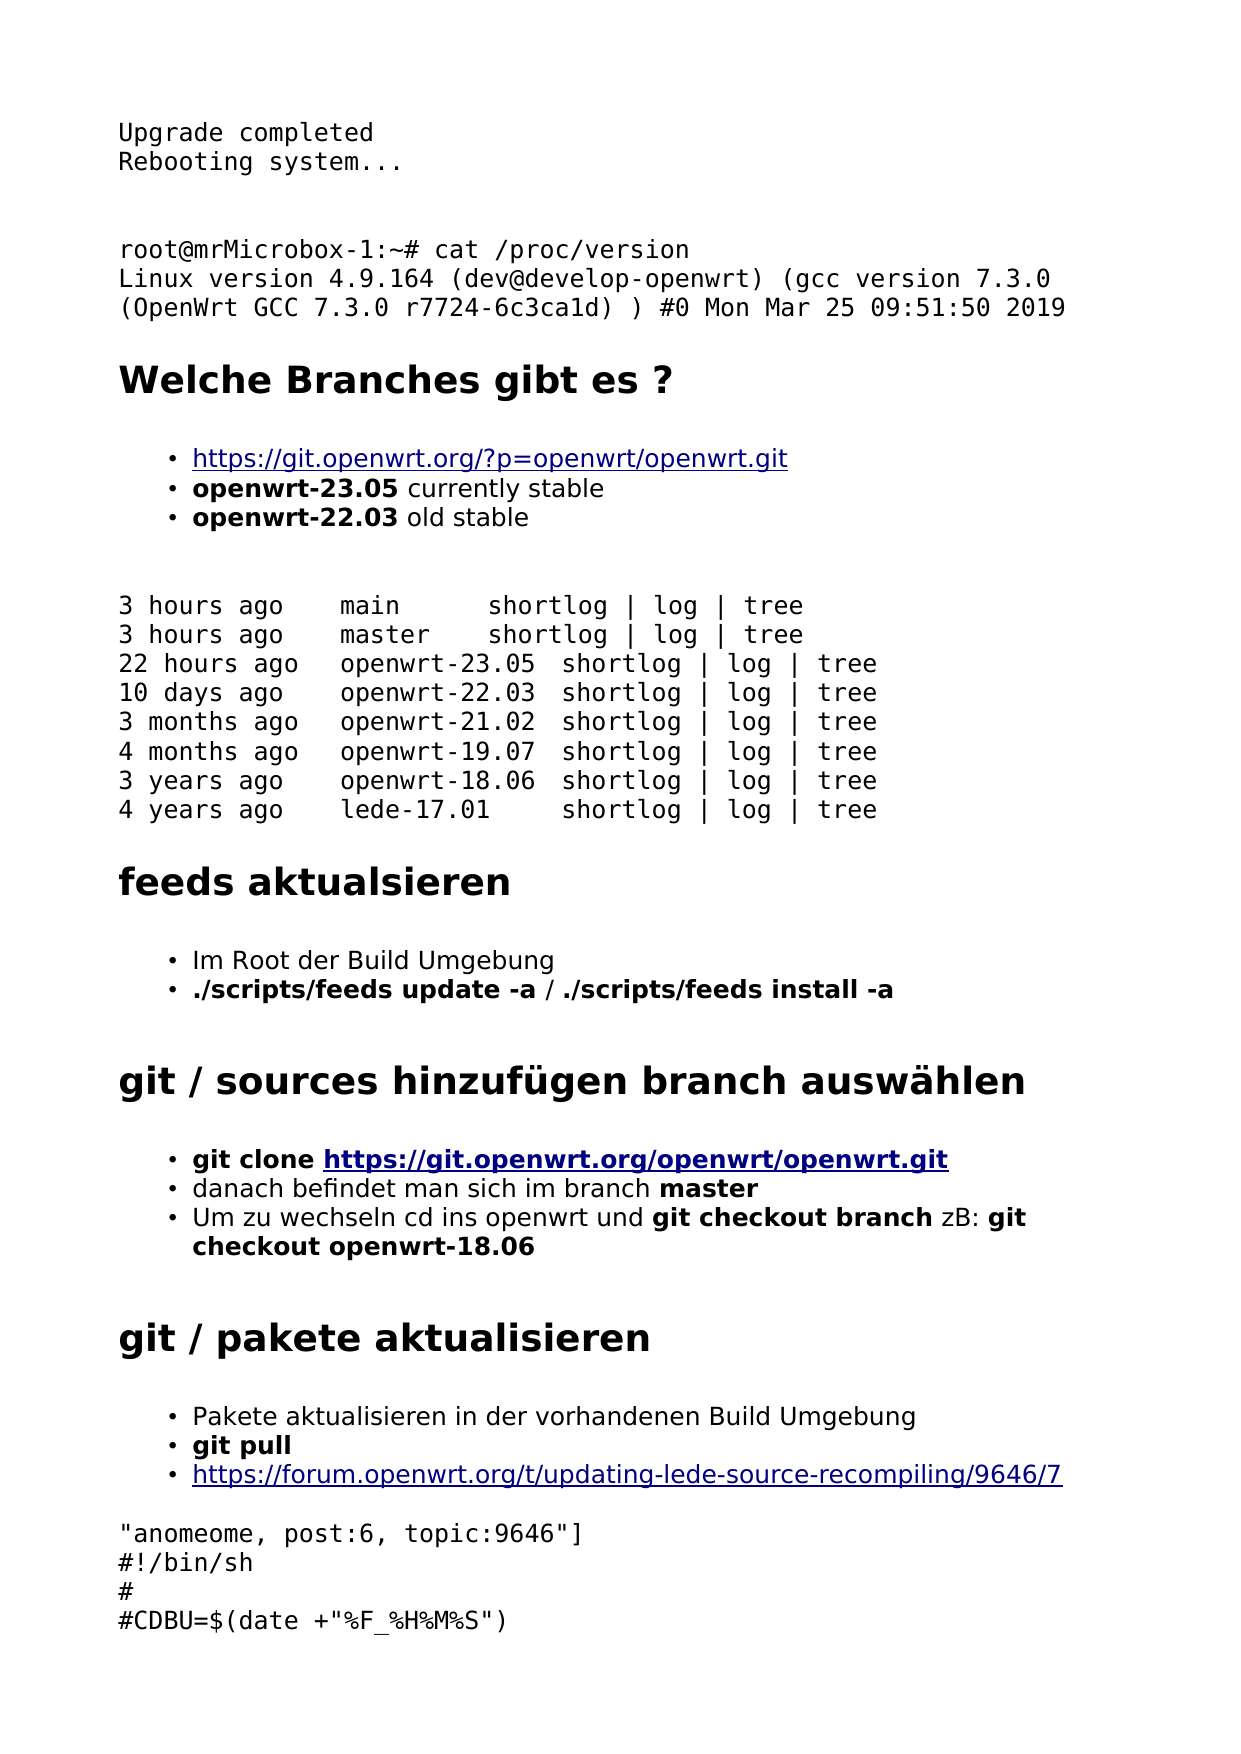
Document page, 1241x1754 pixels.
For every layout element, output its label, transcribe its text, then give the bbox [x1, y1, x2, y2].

text 3 hours ago main shortlog | log | tree 3 hours ago master shortlog | log | tree 22 hours ago openwrt-23.05 shortlog | log | tree 10 days ago openwrt-22.03 shortlog | log | tree 3 months ago openwrt-21.02 shortlog | log | tree 4 months ago openwrt-19.07 shortlog | log | tree 3 years ago openwrt-18.06 shortlog | log | tree 4 years ago lede-17.01 shortlog | log | tree [118, 562, 1122, 824]
list ./scripts/feeds update -a / ./scripts/feeds install -a [177, 976, 1122, 1005]
list https://git.openwrt.org/?p=openwrt/openwrt.git [177, 445, 1122, 474]
list https://forum.openwrt.org/t/updating-lede-source-recompiling/9646/7 [177, 1460, 1122, 1489]
list Pakete aktualisieren in der vorhandenen Build Umgebung [177, 1402, 1122, 1431]
subtitle git / sources hinzufügen branch auswählen [118, 1059, 1122, 1103]
list danach befindet man sich im branch master [177, 1174, 1122, 1203]
subtitle feeds aktualsieren [118, 861, 1122, 904]
list git clone https://git.openwrt.org/openwrt/openwrt.git [177, 1145, 1122, 1174]
list openwrt-22.03 old stable [177, 503, 1122, 532]
list openwrt-23.05 currently stable [177, 474, 1122, 503]
text Upgrade completed Rebooting system... root@mrMicrobox-1:~# cat /proc/version Linux version 4.9.164 (dev@develop-openwrt) (gcc version 7.3.0 (OpenWrt GCC 7.3.0 r7724-6c3ca1d) ) #0 Mon Mar 25 09:51:50 2019 [118, 118, 1122, 322]
text "anomeome, post:6, topic:9646"] #!/bin/sh # #CDBU=$(date +"%F_%H%M%S") [118, 1519, 1122, 1635]
list Im Root der Build Umgebung [177, 947, 1122, 976]
subtitle Welche Branches gibt es ? [118, 359, 1122, 403]
list Um zu wechseln cd ins openwrt und git checkout branch zB: git checkout openwrt-18.06 [177, 1203, 1122, 1262]
list git pull [177, 1431, 1122, 1460]
subtitle git / pakete aktualisieren [118, 1316, 1122, 1360]
